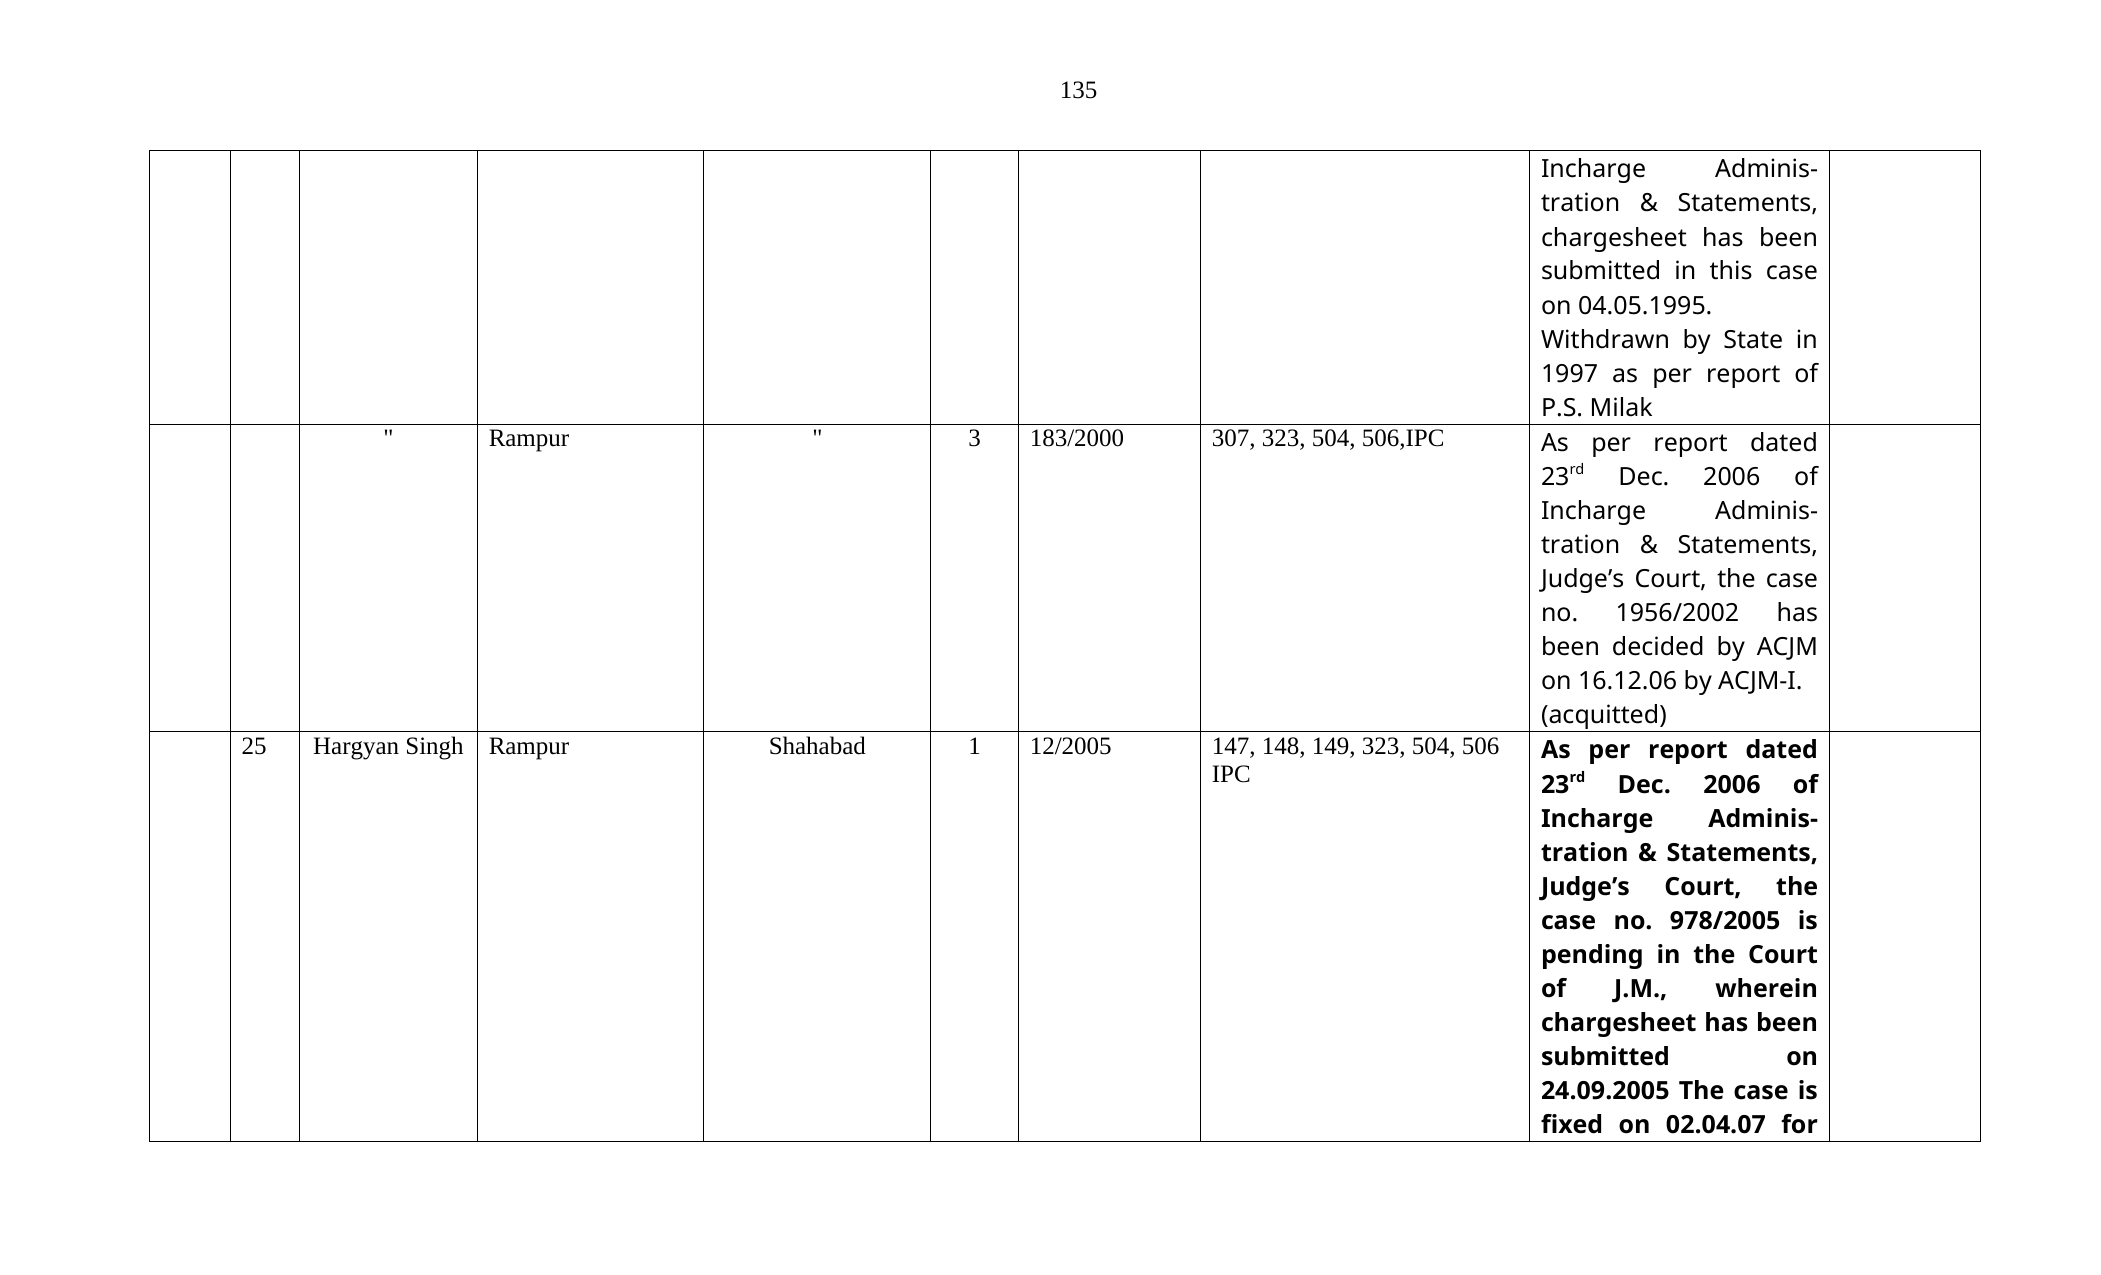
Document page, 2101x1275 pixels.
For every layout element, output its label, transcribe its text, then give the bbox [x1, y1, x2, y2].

table_cell [150, 151, 230, 423]
table_cell 307, 323, 504, 506,IPC [1201, 425, 1529, 731]
table_cell [478, 151, 703, 423]
table_cell [1201, 151, 1529, 423]
table_cell [150, 732, 230, 1141]
table_cell 147, 148, 149, 323, 504, 506 IPC [1201, 732, 1529, 1141]
table_cell 12/2005 [1019, 732, 1200, 1141]
table_cell [1019, 151, 1200, 423]
table_cell 1 [931, 732, 1018, 1141]
table_cell As per report dated 23rd Dec. 2006 of Incharge Adminis-tration & Statements, Judge’s Court, the case no. 978/2005 is pending in the Court of J.M., wherein chargesheet has been submitted on 24.09.2005 The case is fixed on 02.04.07 for [1530, 732, 1829, 1141]
table_cell 3 [931, 425, 1018, 731]
table_cell 25 [231, 732, 299, 1141]
table_cell Incharge Adminis-tration & Statements, chargesheet has been submitted in this case on 04.05.1995. Withdrawn by State in 1997 as per report of P.S. Milak [1530, 151, 1829, 423]
table_cell " [704, 425, 930, 731]
table_cell [150, 425, 230, 731]
table_cell [1830, 151, 1980, 423]
table_cell [231, 425, 299, 731]
table_cell [231, 151, 299, 423]
table_cell As per report dated 23rd Dec. 2006 of Incharge Adminis-tration & Statements, Judge’s Court, the case no. 1956/2002 has been decided by ACJM on 16.12.06 by ACJM-I. (acquitted) [1530, 425, 1829, 731]
table_cell 183/2000 [1019, 425, 1200, 731]
table_cell Hargyan Singh [300, 732, 477, 1141]
table_cell Rampur [478, 732, 703, 1141]
table_cell Rampur [478, 425, 703, 731]
table_cell [704, 151, 930, 423]
table_cell [931, 151, 1018, 423]
table_cell [300, 151, 477, 423]
table_cell [1830, 732, 1980, 1141]
table_cell " [300, 425, 477, 731]
table_cell [1830, 425, 1980, 731]
table_cell Shahabad [704, 732, 930, 1141]
